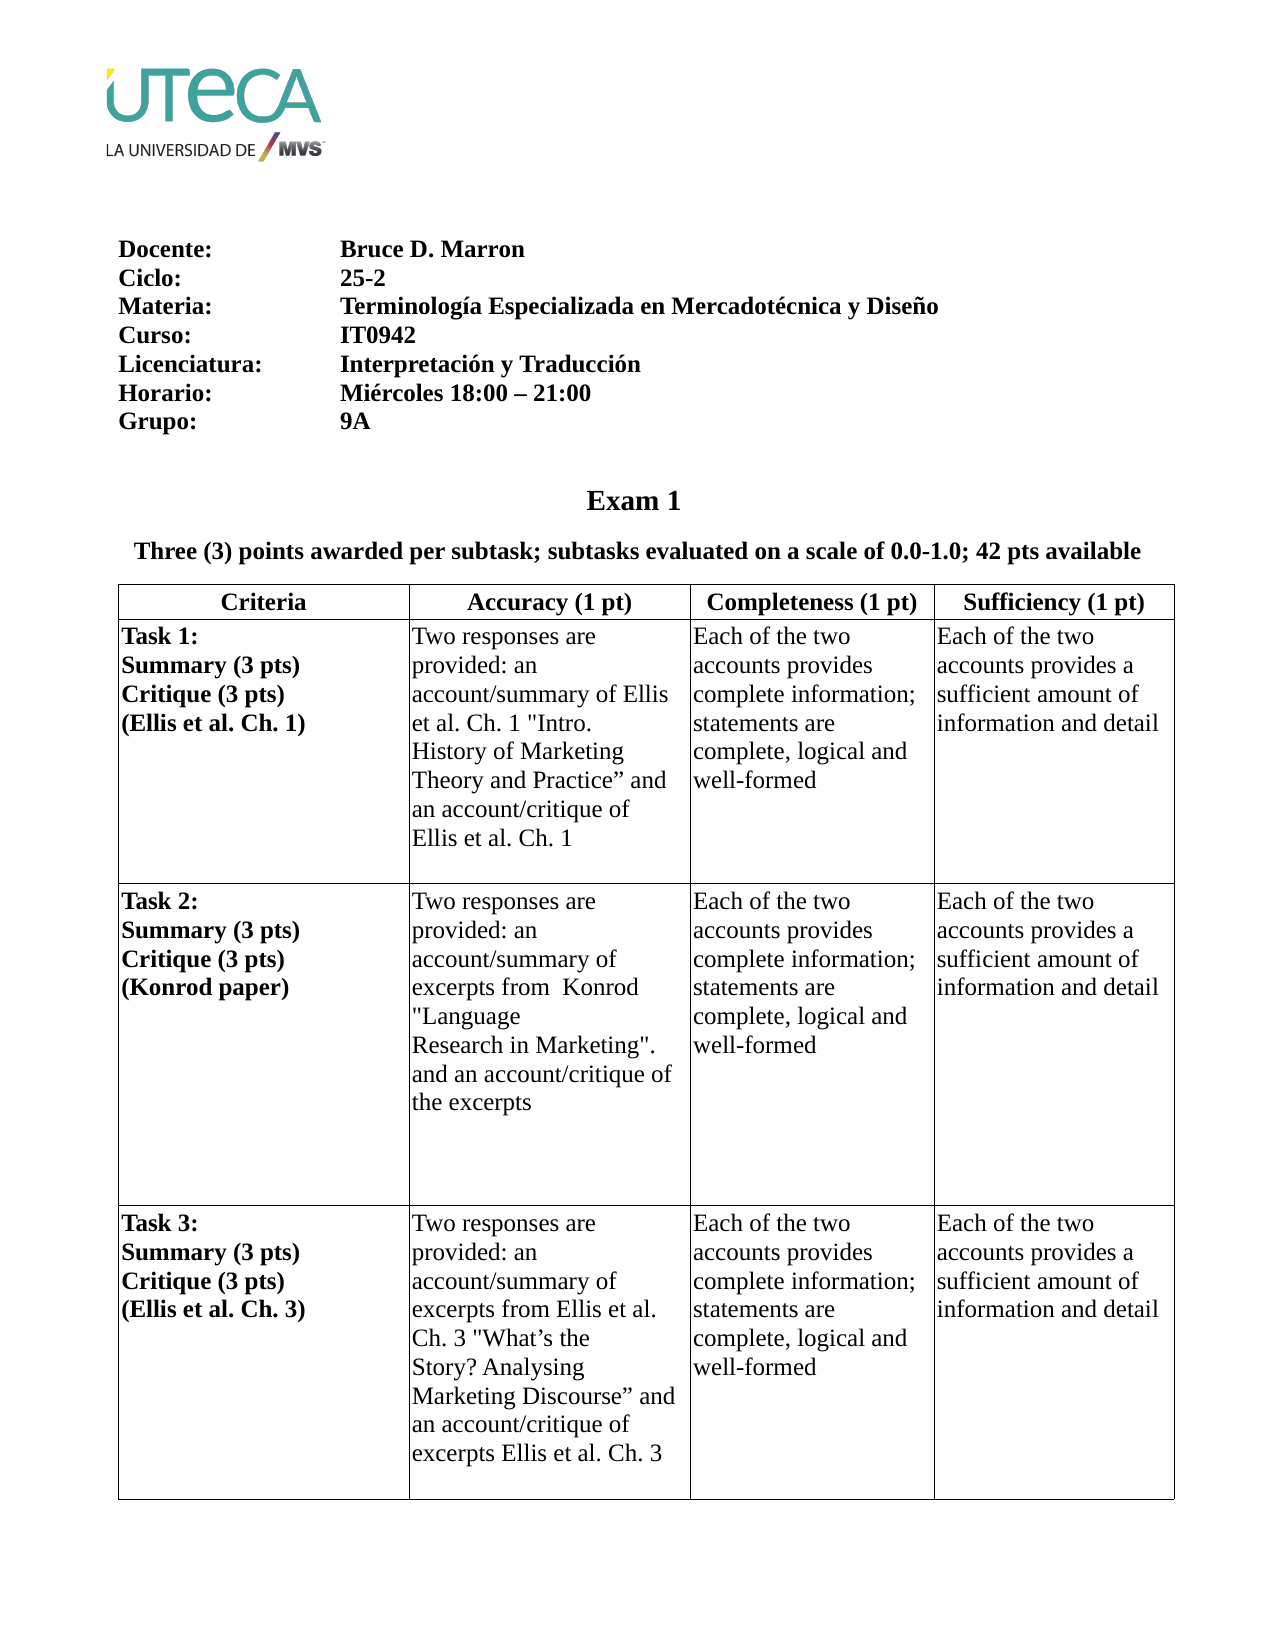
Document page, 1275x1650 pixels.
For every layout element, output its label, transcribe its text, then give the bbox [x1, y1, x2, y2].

text Ciclo: 25-2 [118, 263, 1157, 291]
table_cell Two responses are provided: an account/summary of excerpts from Ellis et al. Ch. 3 "What’s the Story? Analysing Marketing Discourse” and an account/critique of excerpts Ellis et al. Ch. 3 [410, 1206, 690, 1499]
table_header Sufficiency (1 pt) [935, 585, 1174, 618]
table_cell Task 1: Summary (3 pts) Critique (3 pts) (Ellis et al. Ch. 1) [119, 620, 409, 883]
table_header Accuracy (1 pt) [410, 585, 690, 618]
text Licenciatura: Interpretación y Traducción [118, 349, 1157, 378]
table_cell Task 2: Summary (3 pts) Critique (3 pts) (Konrod paper) [119, 884, 409, 1205]
text Materia: Terminología Especializada en Mercadotécnica y Diseño [118, 291, 1157, 320]
text Three (3) points awarded per subtask; subtasks evaluated on a scale of 0.0-1.0; 42 pts available [118, 536, 1157, 565]
table_cell Each of the two accounts provides a sufficient amount of information and detail [935, 884, 1174, 1205]
table_cell Each of the two accounts provides a sufficient amount of information and detail [935, 620, 1174, 883]
table_cell Each of the two accounts provides complete information; statements are complete, logical and well-formed [691, 1206, 934, 1499]
table_header Criteria [119, 585, 409, 618]
table_header Completeness (1 pt) [691, 585, 934, 618]
table_cell Each of the two accounts provides a sufficient amount of information and detail [935, 1206, 1174, 1499]
text Curso: IT0942 [118, 320, 1157, 349]
table_cell Task 3: Summary (3 pts) Critique (3 pts) (Ellis et al. Ch. 3) [119, 1206, 409, 1499]
text Docente: Bruce D. Marron [118, 234, 1157, 263]
text Horario: Miércoles 18:00 – 21:00 [118, 378, 1157, 406]
table_cell Two responses are provided: an account/summary of excerpts from Konrod "Language Research in Marketing". and an account/critique of the excerpts [410, 884, 690, 1205]
table_cell Two responses are provided: an account/summary of Ellis et al. Ch. 1 "Intro. History of Marketing Theory and Practice” and an account/critique of Ellis et al. Ch. 1 [410, 620, 690, 883]
picture [104, 64, 328, 166]
text Exam 1 [118, 483, 1157, 517]
table_cell Each of the two accounts provides complete information; statements are complete, logical and well-formed [691, 884, 934, 1205]
table_cell Each of the two accounts provides complete information; statements are complete, logical and well-formed [691, 620, 934, 883]
text Grupo: 9A [118, 406, 1157, 435]
